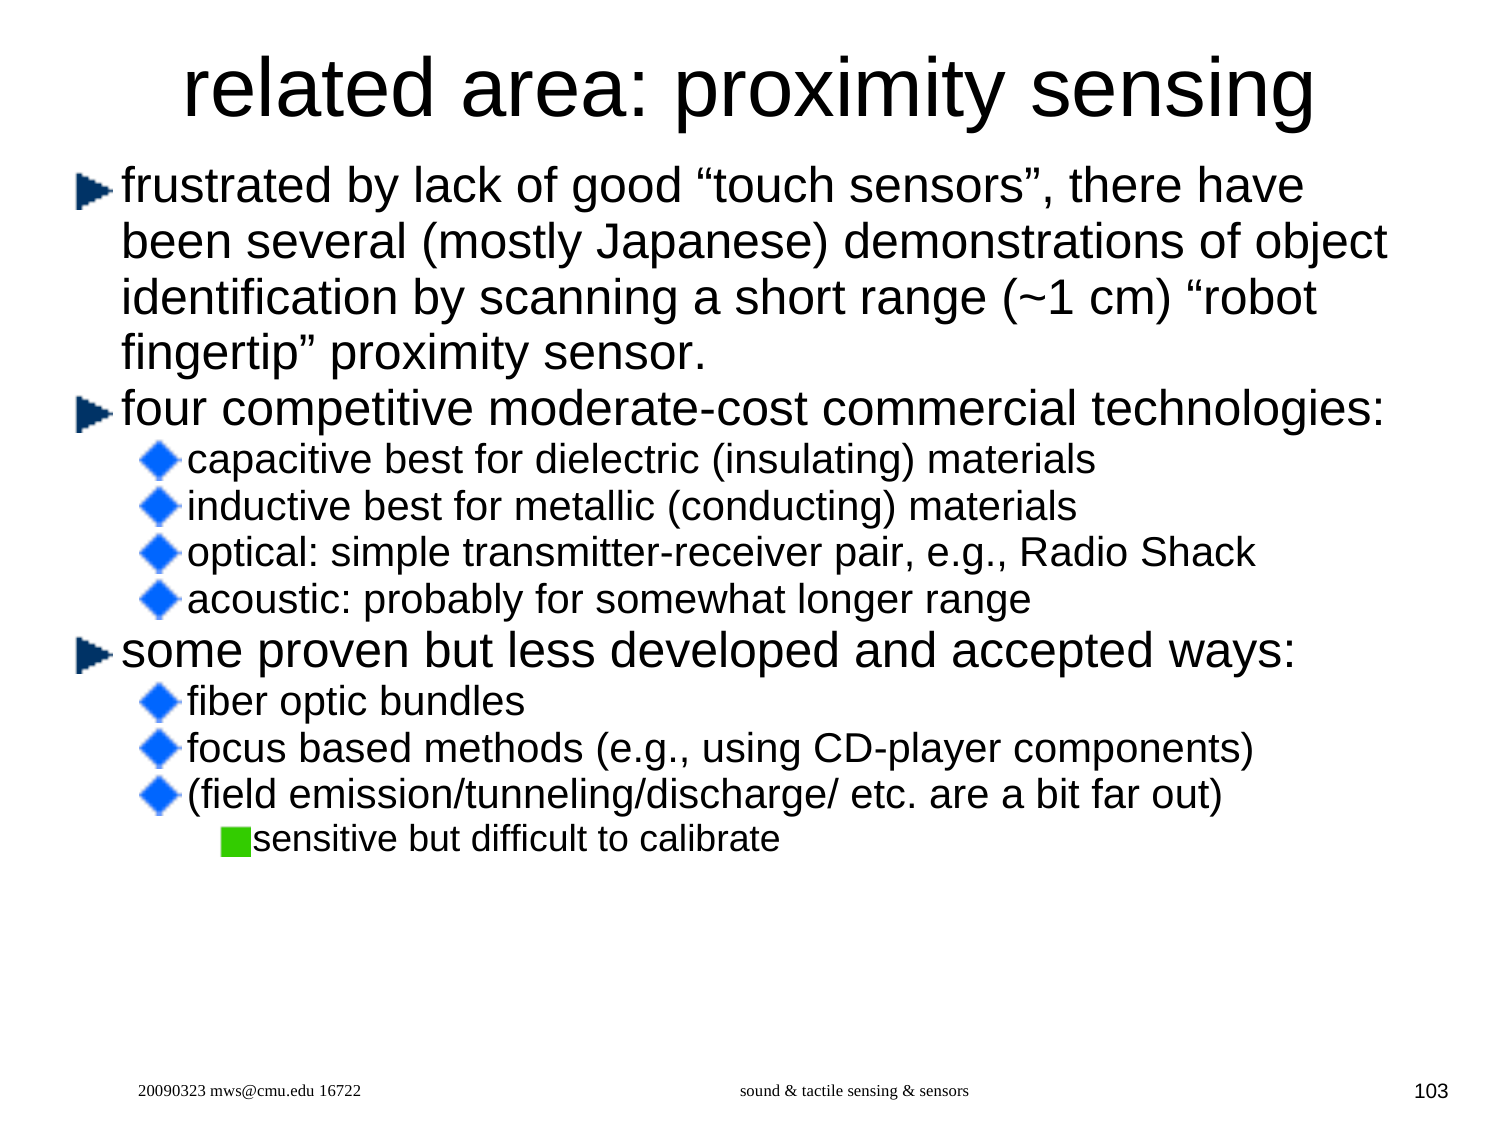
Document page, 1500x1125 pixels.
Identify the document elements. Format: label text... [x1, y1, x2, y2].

title related area: proximity sensing [112, 24, 1388, 149]
list frustrated by lack of good “touch sensors”, there have been several (mostly Japanese) demonstrations of object identification by scanning a short range (~1 cm) “robot fingertip” proximity sensor. four competitive moderate-cost commercial technologies: capacitive best for dielectric (insulating) materials inductive best for metallic (conducting) materials optical: simple transmitter-receiver pair, e.g., Radio Shack acoustic: probably for somewhat longer range some proven but less developed and accepted ways: fiber optic bundles focus based methods (e.g., using CD-player components) (field emission/tunneling/discharge/ etc. are a bit far out) sensitive but difficult to calibrate [49, 149, 1425, 963]
